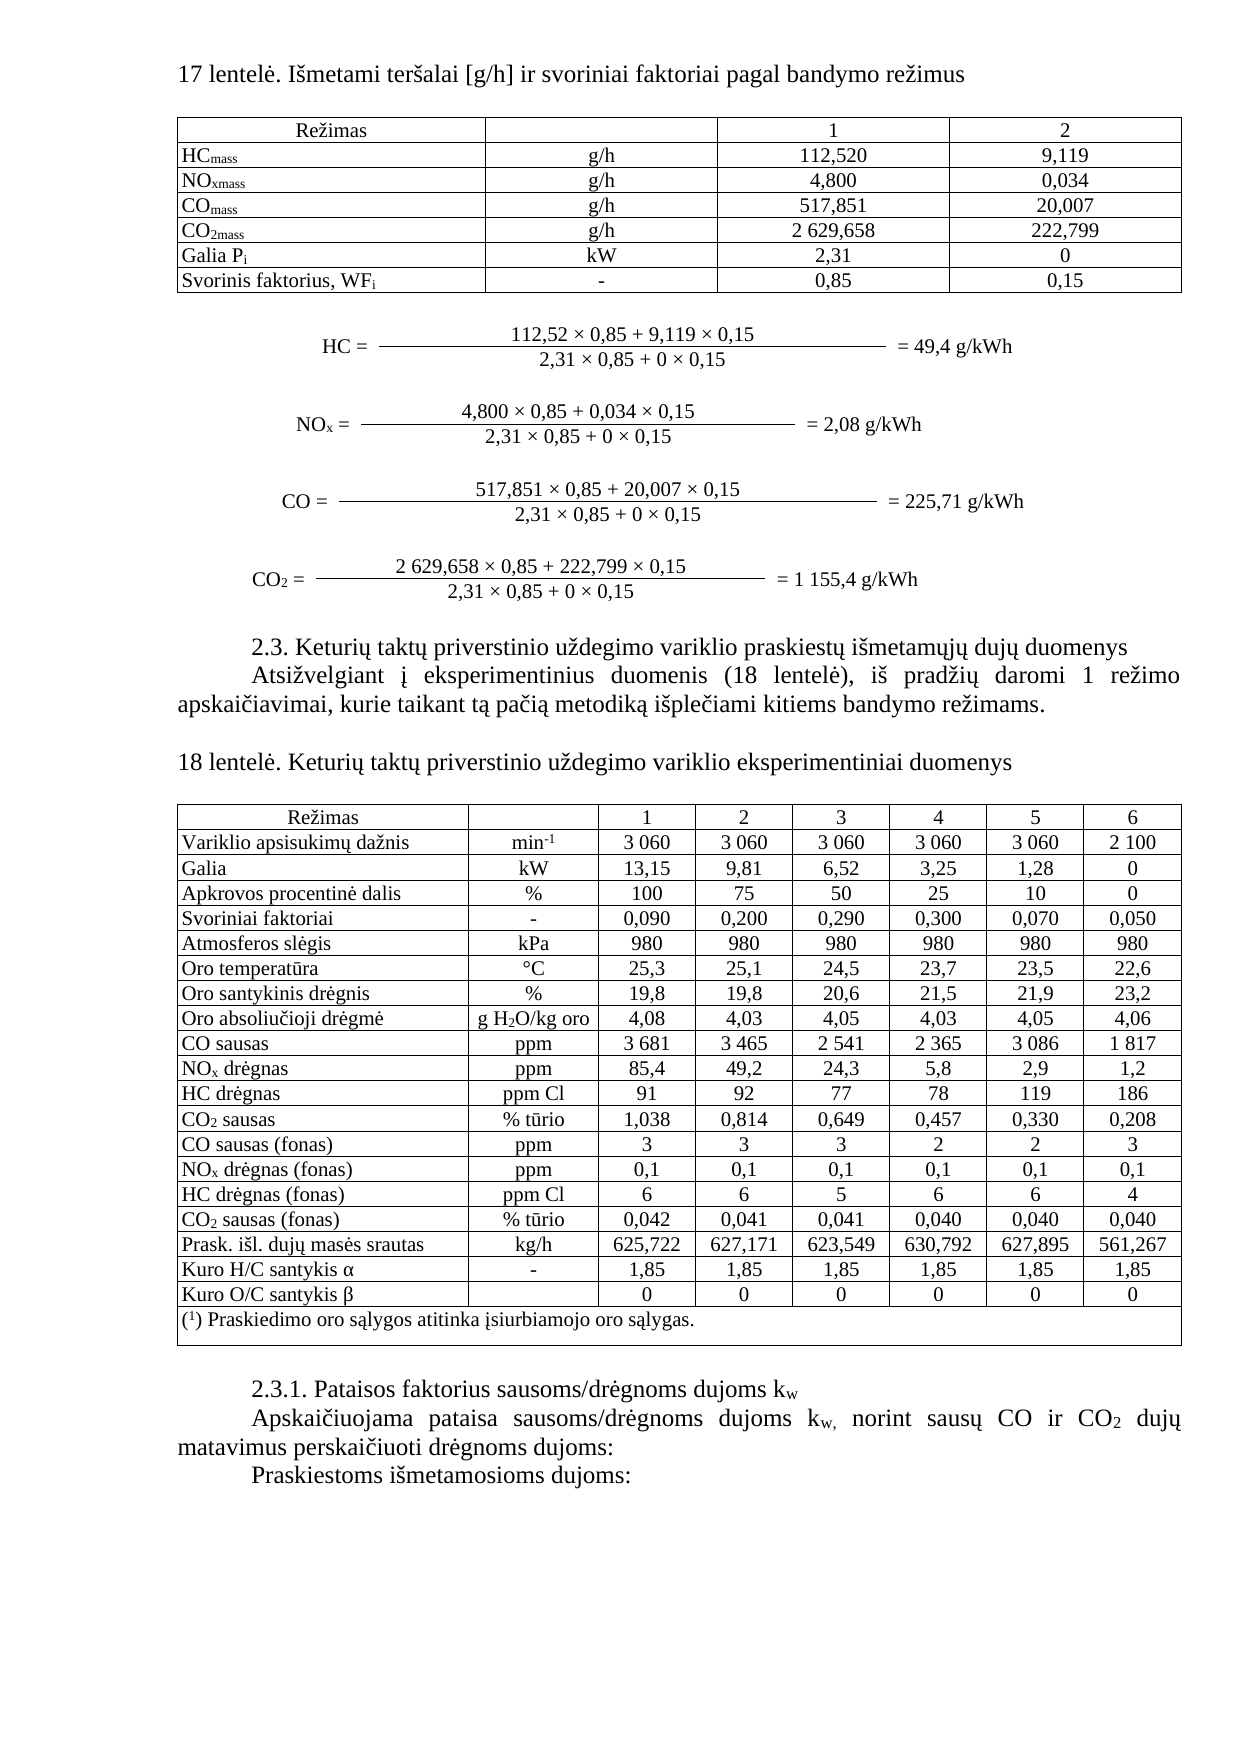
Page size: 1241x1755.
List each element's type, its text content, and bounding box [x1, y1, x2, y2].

table_cell ppm [469, 1056, 598, 1080]
table_cell CO sausas (fonas) [178, 1132, 468, 1156]
table_cell 3 [793, 1132, 889, 1156]
table_cell CO2 sausas [178, 1106, 468, 1131]
table_cell % [469, 881, 598, 904]
text 2.3. Keturių taktų priverstinio uždegimo variklio praskiestų išmetamųjų dujų duomenys [177, 632, 1181, 660]
table_cell 0,1 [696, 1157, 792, 1181]
table_cell 1,85 [793, 1257, 889, 1281]
table_cell 50 [793, 881, 889, 904]
table_cell 1,85 [987, 1257, 1083, 1281]
table_cell 4,800 [718, 168, 949, 192]
table_header 6 [1084, 805, 1181, 829]
table_header HC = [177, 322, 379, 371]
table_cell 3 681 [599, 1031, 695, 1055]
table_cell kg/h [469, 1232, 598, 1256]
table_cell 0,330 [987, 1106, 1083, 1131]
table_cell 0,042 [599, 1207, 695, 1231]
table_cell 0 [793, 1282, 889, 1306]
table_cell 980 [696, 931, 792, 955]
text 2.3.1. Pataisos faktorius sausoms/drėgnoms dujoms kw [177, 1374, 1181, 1403]
table_header 2 [696, 805, 792, 829]
table_cell Svoriniai faktoriai [178, 906, 468, 930]
table_cell 0 [890, 1282, 986, 1306]
table_cell CO2mass [178, 218, 485, 242]
table_cell 3 060 [793, 830, 889, 854]
table_cell 1,85 [1084, 1257, 1181, 1281]
table_cell 119 [987, 1081, 1083, 1105]
table_cell 0,070 [987, 906, 1083, 930]
table_cell 49,2 [696, 1056, 792, 1080]
table_cell [469, 1282, 598, 1306]
table_cell 2,31 × 0,85 + 0 × 0,15 [339, 502, 877, 526]
table_cell 6 [599, 1182, 695, 1206]
table_cell 0,040 [987, 1207, 1083, 1231]
table_cell - [469, 1257, 598, 1281]
table_cell 0,1 [987, 1157, 1083, 1181]
table_cell Atmosferos slėgis [178, 931, 468, 955]
table_cell 92 [696, 1081, 792, 1105]
table_cell Apkrovos procentinė dalis [178, 881, 468, 904]
table_cell 1,038 [599, 1106, 695, 1131]
table_cell % tūrio [469, 1106, 598, 1131]
table_cell 21,9 [987, 981, 1083, 1005]
table_cell kW [469, 855, 598, 879]
table_cell ppm Cl [469, 1081, 598, 1105]
table_cell 4,06 [1084, 1006, 1181, 1030]
table_cell 0,041 [793, 1207, 889, 1231]
table_cell 23,7 [890, 956, 986, 980]
table_cell 0,041 [696, 1207, 792, 1231]
table_cell 19,8 [696, 981, 792, 1005]
table_cell 0,1 [890, 1157, 986, 1181]
table_header 3 [793, 805, 889, 829]
table_cell 2,31 [718, 243, 949, 267]
table_cell Kuro O/C santykis β [178, 1282, 468, 1306]
table_cell 2,31 × 0,85 + 0 × 0,15 [379, 347, 886, 371]
table_cell kW [486, 243, 717, 267]
table_cell 0,649 [793, 1106, 889, 1131]
table_cell 10 [987, 881, 1083, 904]
table_cell NOx drėgnas (fonas) [178, 1157, 468, 1181]
table_cell CO2 sausas (fonas) [178, 1207, 468, 1231]
table_cell 6,52 [793, 855, 889, 879]
table_cell 0,040 [1084, 1207, 1181, 1231]
table_cell 77 [793, 1081, 889, 1105]
table_cell 91 [599, 1081, 695, 1105]
table_cell 3 [1084, 1132, 1181, 1156]
table_cell °C [469, 956, 598, 980]
table_header 2 629,658 × 0,85 + 222,799 × 0,15 [316, 554, 765, 578]
table_cell 2,9 [987, 1056, 1083, 1080]
table_cell 0,090 [599, 906, 695, 930]
table_cell g/h [486, 218, 717, 242]
table_header 2 [950, 118, 1181, 142]
table_cell ppm [469, 1157, 598, 1181]
table_cell 19,8 [599, 981, 695, 1005]
table_cell 5,8 [890, 1056, 986, 1080]
table_cell 1,28 [987, 855, 1083, 879]
table_header 5 [987, 805, 1083, 829]
table_cell 23,5 [987, 956, 1083, 980]
table_cell 78 [890, 1081, 986, 1105]
table_cell 25,1 [696, 956, 792, 980]
table_cell HC drėgnas [178, 1081, 468, 1105]
table_cell 25,3 [599, 956, 695, 980]
table_cell (1) Praskiedimo oro sąlygos atitinka įsiurbiamojo oro sąlygas. [178, 1307, 1181, 1344]
table_cell g/h [486, 168, 717, 192]
table_cell 2,31 × 0,85 + 0 × 0,15 [361, 425, 795, 448]
table_cell 0,208 [1084, 1106, 1181, 1131]
table_cell kPa [469, 931, 598, 955]
table_cell 623,549 [793, 1232, 889, 1256]
table_cell 24,3 [793, 1056, 889, 1080]
table_cell % tūrio [469, 1207, 598, 1231]
table_cell 100 [599, 881, 695, 904]
table_cell CO sausas [178, 1031, 468, 1055]
table_cell min-1 [469, 830, 598, 854]
table_header = 225,71 g/kWh [877, 477, 1181, 526]
table_cell 20,6 [793, 981, 889, 1005]
table_header = 2,08 g/kWh [795, 400, 1181, 448]
table_cell g/h [486, 193, 717, 217]
table_cell 0 [599, 1282, 695, 1306]
table_cell 0 [1084, 855, 1181, 879]
table_header = 1 155,4 g/kWh [765, 554, 1181, 603]
table_header 1 [599, 805, 695, 829]
table_cell 25 [890, 881, 986, 904]
table_cell 0 [987, 1282, 1083, 1306]
table_cell 2 [987, 1132, 1083, 1156]
table_cell 2 [890, 1132, 986, 1156]
table_cell 0,290 [793, 906, 889, 930]
table_cell 2,31 × 0,85 + 0 × 0,15 [316, 579, 765, 603]
table_header NOx = [177, 400, 361, 448]
text 17 lentelė. Išmetami teršalai [g/h] ir svoriniai faktoriai pagal bandymo režimus [177, 59, 1181, 88]
table_cell Galia [178, 855, 468, 879]
table_cell 1,85 [599, 1257, 695, 1281]
table_cell 186 [1084, 1081, 1181, 1105]
table_cell 3 060 [890, 830, 986, 854]
table_cell Variklio apsisukimų dažnis [178, 830, 468, 854]
table_cell 4,03 [890, 1006, 986, 1030]
table_cell 4,05 [987, 1006, 1083, 1030]
table_header 4 [890, 805, 986, 829]
table_cell 2 541 [793, 1031, 889, 1055]
table_cell 4,08 [599, 1006, 695, 1030]
table_header [469, 805, 598, 829]
table_cell Svorinis faktorius, WFi [178, 268, 485, 292]
table_header 4,800 × 0,85 + 0,034 × 0,15 [361, 400, 795, 423]
table_cell 0,040 [890, 1207, 986, 1231]
table_cell 0 [696, 1282, 792, 1306]
table_header CO2 = [177, 554, 316, 603]
table_cell 0,300 [890, 906, 986, 930]
table_cell NOxmass [178, 168, 485, 192]
text Apskaičiuojama pataisa sausoms/drėgnoms dujoms kw, norint sausų CO ir CO2 dujų matavimus perskaičiuoti drėgnoms dujoms: [177, 1403, 1181, 1461]
table_cell HC drėgnas (fonas) [178, 1182, 468, 1206]
table_cell 20,007 [950, 193, 1181, 217]
table_cell 4 [1084, 1182, 1181, 1206]
table_cell 980 [1084, 931, 1181, 955]
table_cell 4,03 [696, 1006, 792, 1030]
table_cell 627,895 [987, 1232, 1083, 1256]
table_cell 980 [793, 931, 889, 955]
table_cell 1,85 [696, 1257, 792, 1281]
table_cell 4,05 [793, 1006, 889, 1030]
table_cell 0,034 [950, 168, 1181, 192]
table_cell 980 [890, 931, 986, 955]
table_cell 2 629,658 [718, 218, 949, 242]
table_cell 625,722 [599, 1232, 695, 1256]
table_cell 1 817 [1084, 1031, 1181, 1055]
table_cell 3 060 [599, 830, 695, 854]
table_cell ppm [469, 1031, 598, 1055]
table_cell 0 [1084, 1282, 1181, 1306]
table_cell 0,1 [1084, 1157, 1181, 1181]
table_cell 75 [696, 881, 792, 904]
table_cell 3 [599, 1132, 695, 1156]
table_cell 13,15 [599, 855, 695, 879]
table_cell Prask. išl. dujų masės srautas [178, 1232, 468, 1256]
table_cell 3 060 [987, 830, 1083, 854]
table_cell 3 086 [987, 1031, 1083, 1055]
table_cell 517,851 [718, 193, 949, 217]
table_cell 85,4 [599, 1056, 695, 1080]
table_cell 3 060 [696, 830, 792, 854]
table_cell 5 [793, 1182, 889, 1206]
table_cell 980 [987, 931, 1083, 955]
table_cell 1,85 [890, 1257, 986, 1281]
table_cell NOx drėgnas [178, 1056, 468, 1080]
table_cell 3,25 [890, 855, 986, 879]
table_cell 112,520 [718, 143, 949, 167]
table_cell HCmass [178, 143, 485, 167]
table_cell 6 [987, 1182, 1083, 1206]
table_cell 0,200 [696, 906, 792, 930]
table_cell % [469, 981, 598, 1005]
table_cell 0,85 [718, 268, 949, 292]
table_cell - [486, 268, 717, 292]
table_cell Oro santykinis drėgnis [178, 981, 468, 1005]
table_cell 222,799 [950, 218, 1181, 242]
table_cell Galia Pi [178, 243, 485, 267]
table_cell 6 [696, 1182, 792, 1206]
table_cell - [469, 906, 598, 930]
text 18 lentelė. Keturių taktų priverstinio uždegimo variklio eksperimentiniai duomenys [177, 747, 1181, 775]
table_cell ppm Cl [469, 1182, 598, 1206]
table_cell 0 [950, 243, 1181, 267]
table_cell 980 [599, 931, 695, 955]
table_header Režimas [178, 118, 485, 142]
table_cell 9,119 [950, 143, 1181, 167]
table_cell 0 [1084, 881, 1181, 904]
table_cell 6 [890, 1182, 986, 1206]
table_cell 0,814 [696, 1106, 792, 1131]
text Atsižvelgiant į eksperimentinius duomenis (18 lentelė), iš pradžių daromi 1 režimo apskaičiavimai, kurie taikant tą pačią metodiką išplečiami kitiems bandymo režimams. [177, 660, 1181, 718]
table_cell 3 465 [696, 1031, 792, 1055]
table_header 1 [718, 118, 949, 142]
table_cell 0,050 [1084, 906, 1181, 930]
table_cell 23,2 [1084, 981, 1181, 1005]
table_cell 561,267 [1084, 1232, 1181, 1256]
table_cell 630,792 [890, 1232, 986, 1256]
table_cell g/h [486, 143, 717, 167]
table_cell Oro absoliučioji drėgmė [178, 1006, 468, 1030]
table_cell 2 100 [1084, 830, 1181, 854]
table_cell 627,171 [696, 1232, 792, 1256]
table_cell 1,2 [1084, 1056, 1181, 1080]
table_cell 0,1 [793, 1157, 889, 1181]
table_cell 0,1 [599, 1157, 695, 1181]
table_header CO = [177, 477, 339, 526]
table_header 517,851 × 0,85 + 20,007 × 0,15 [339, 477, 877, 501]
table_cell 0,457 [890, 1106, 986, 1131]
table_header [486, 118, 717, 142]
table_cell g H2O/kg oro [469, 1006, 598, 1030]
table_header Režimas [178, 805, 468, 829]
table_cell 3 [696, 1132, 792, 1156]
table_cell 22,6 [1084, 956, 1181, 980]
table_cell Oro temperatūra [178, 956, 468, 980]
table_cell 24,5 [793, 956, 889, 980]
table_header = 49,4 g/kWh [886, 322, 1181, 371]
table_cell ppm [469, 1132, 598, 1156]
table_cell 2 365 [890, 1031, 986, 1055]
table_cell 9,81 [696, 855, 792, 879]
table_header 112,52 × 0,85 + 9,119 × 0,15 [379, 322, 886, 346]
table_cell 0,15 [950, 268, 1181, 292]
table_cell Kuro H/C santykis α [178, 1257, 468, 1281]
text Praskiestoms išmetamosioms dujoms: [177, 1461, 1181, 1489]
table_cell COmass [178, 193, 485, 217]
table_cell 21,5 [890, 981, 986, 1005]
